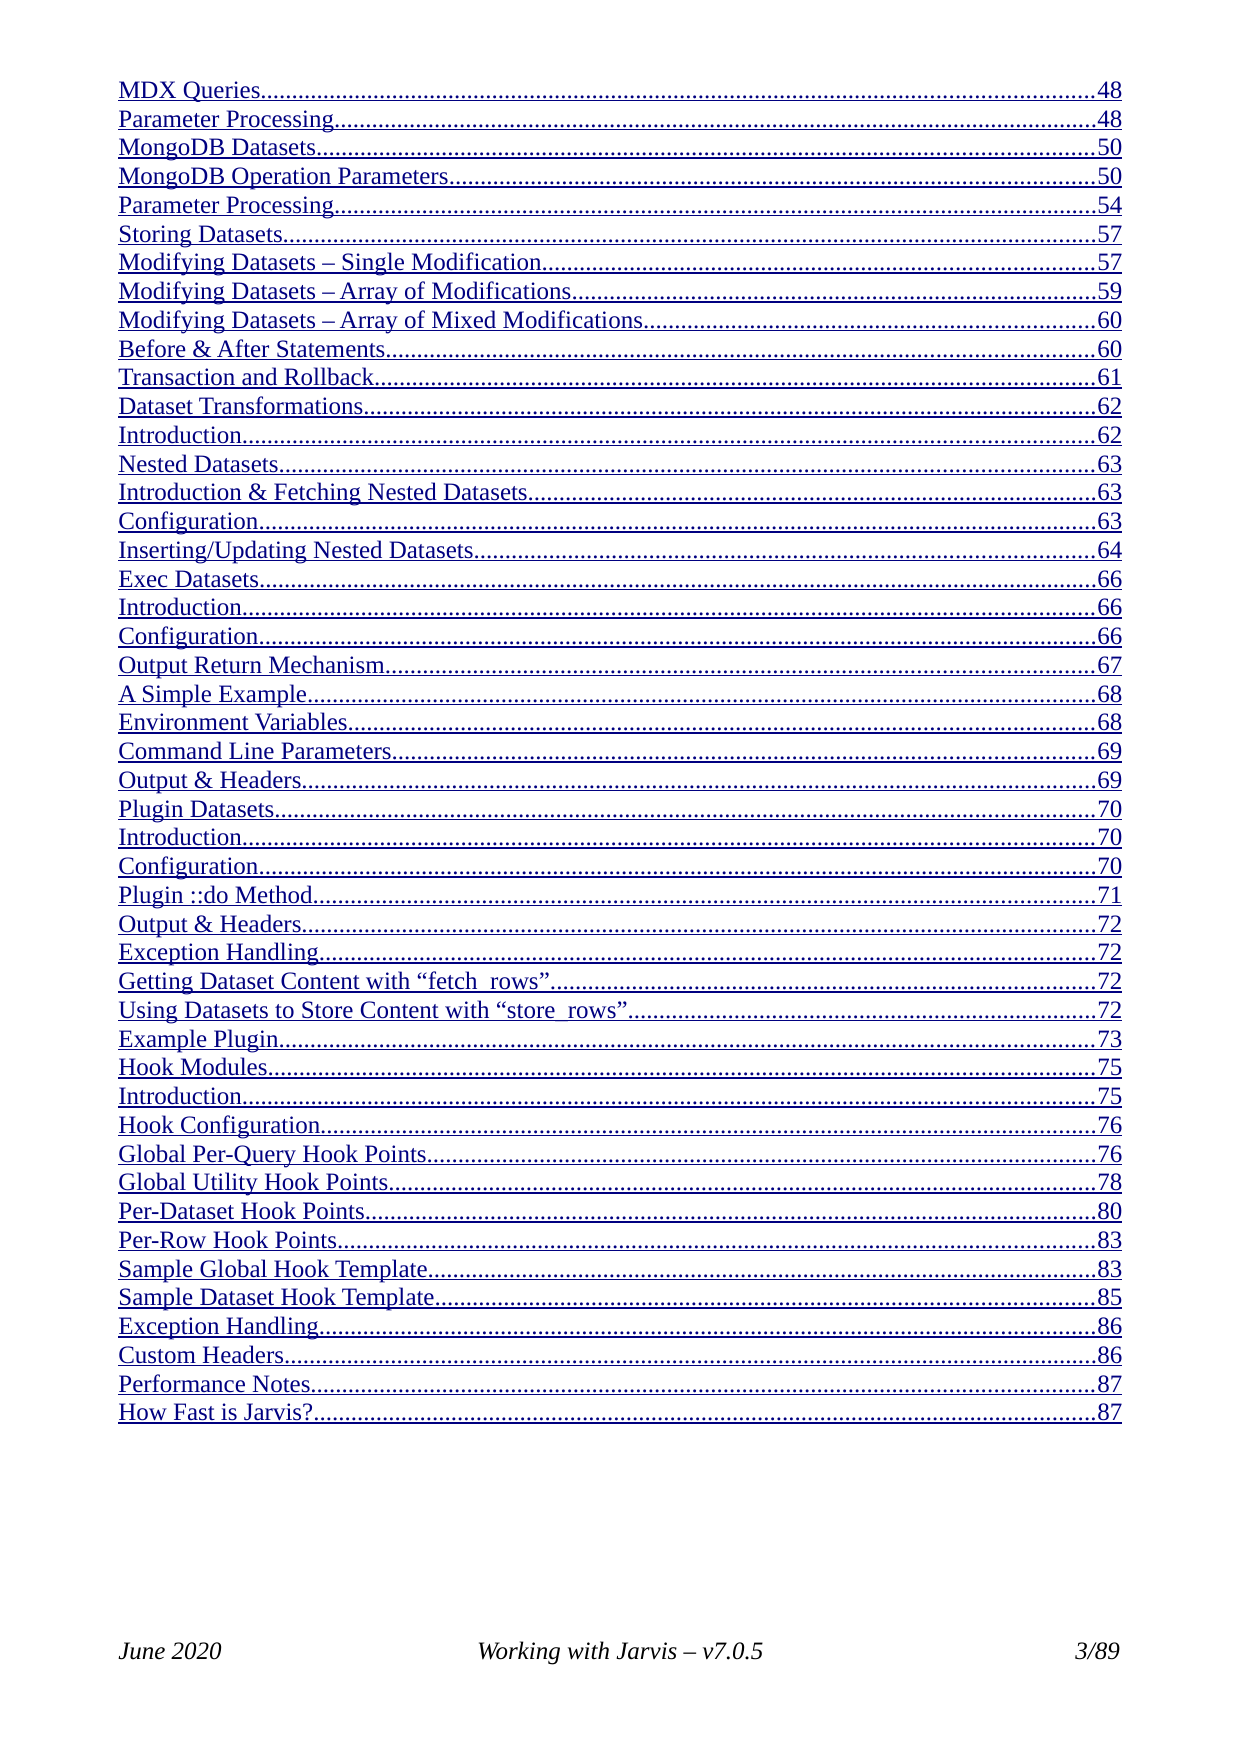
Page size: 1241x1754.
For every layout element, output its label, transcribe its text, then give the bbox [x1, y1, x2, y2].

text Before & After Statements 60 [118, 334, 1122, 359]
text Exception Handling 86 [118, 1311, 1122, 1336]
text Introduction & Fetching Nested Datasets 63 [118, 477, 1122, 502]
text Parameter Processing 54 [118, 190, 1122, 215]
text Performance Notes 87 [118, 1369, 1122, 1394]
text Output & Headers 72 [118, 909, 1122, 934]
text Global Per-Query Hook Points 76 [118, 1139, 1122, 1164]
text Hook Modules 75 [118, 1052, 1122, 1077]
text Getting Dataset Content with “fetch_rows”. 72 [118, 966, 1122, 991]
text Exec Datasets 66 [118, 564, 1122, 589]
text Nested Datasets 63 [118, 449, 1122, 474]
text Introduction 66 [118, 592, 1122, 617]
text Configuration 70 [118, 851, 1122, 876]
text Plugin ::do Method 71 [118, 880, 1122, 905]
text Modifying Datasets – Array of Modifications 59 [118, 276, 1122, 301]
text Exception Handling 72 [118, 937, 1122, 962]
text How Fast is Jarvis? 87 [118, 1397, 1122, 1422]
text Introduction 75 [118, 1081, 1122, 1106]
text Sample Global Hook Template 83 [118, 1254, 1122, 1279]
text Inserting/Updating Nested Datasets 64 [118, 535, 1122, 560]
text Configuration 66 [118, 621, 1122, 646]
text Modifying Datasets – Array of Mixed Modifications 60 [118, 305, 1122, 330]
text MongoDB Operation Parameters 50 [118, 161, 1122, 186]
text Storing Datasets 57 [118, 219, 1122, 244]
text Introduction 70 [118, 822, 1122, 847]
text Global Utility Hook Points 78 [118, 1167, 1122, 1192]
text Sample Dataset Hook Template 85 [118, 1282, 1122, 1307]
text Hook Configuration 76 [118, 1110, 1122, 1135]
text Plugin Datasets 70 [118, 794, 1122, 819]
text Output & Headers 69 [118, 765, 1122, 790]
text Dataset Transformations 62 [118, 391, 1122, 416]
text Transaction and Rollback 61 [118, 362, 1122, 387]
text MongoDB Datasets 50 [118, 132, 1122, 157]
text Introduction 62 [118, 420, 1122, 445]
text MDX Queries 48 [118, 75, 1122, 100]
text Configuration 63 [118, 506, 1122, 531]
text Using Datasets to Store Content with “store_rows”. 72 [118, 995, 1122, 1020]
text Parameter Processing 48 [118, 104, 1122, 129]
text Output Return Mechanism 67 [118, 650, 1122, 675]
text Custom Headers 86 [118, 1340, 1122, 1365]
text Per-Row Hook Points 83 [118, 1225, 1122, 1250]
text Per-Dataset Hook Points 80 [118, 1196, 1122, 1221]
text Example Plugin 73 [118, 1024, 1122, 1049]
text Modifying Datasets – Single Modification 57 [118, 247, 1122, 272]
text Environment Variables 68 [118, 707, 1122, 732]
text A Simple Example 68 [118, 679, 1122, 704]
text Command Line Parameters 69 [118, 736, 1122, 761]
